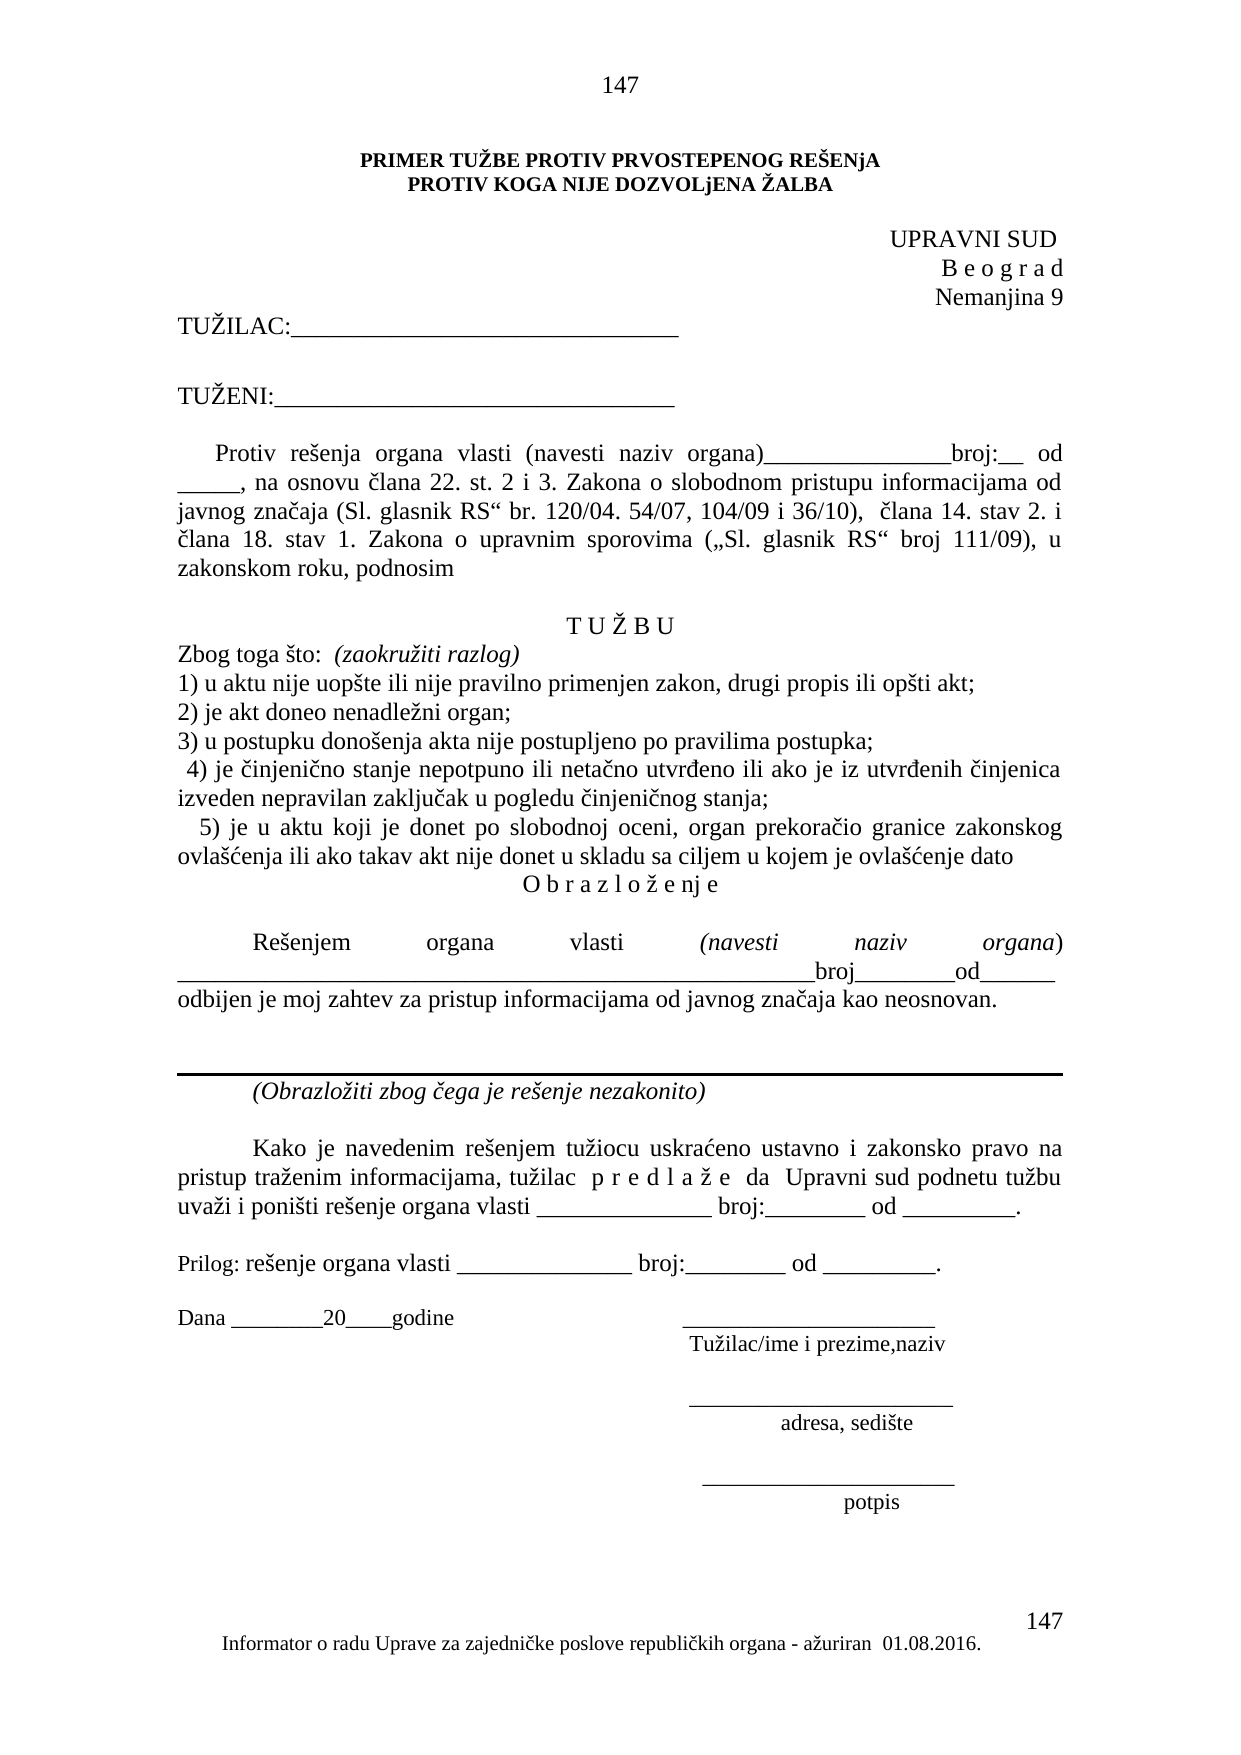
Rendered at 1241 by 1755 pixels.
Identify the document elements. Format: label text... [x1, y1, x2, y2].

text UPRAVNI SUD [177, 224, 1063, 253]
text Dana ________20____godine ______________________ [177, 1304, 1063, 1330]
text 3) u postupku donošenja akta nije postuplјeno po pravilima postupka; [140, 726, 1063, 754]
text adresa, sedište [215, 1409, 1063, 1435]
text (Obrazložiti zbog čega je rešenje nezakonito) [177, 1076, 1063, 1105]
text Protiv rešenja organa vlasti (navesti naziv organa)_______________broj:__ od _____, na osnovu člana 22. st. 2 i 3. Zakona o slobodnom pristupu informacijama od javnog značaja (Sl. glasnik RS“ br. 120/04. 54/07, 104/09 i 36/10), člana 14. stav 2. i člana 18. stav 1. Zakona o upravnim sporovima („Sl. glasnik RS“ broj 111/09), u zakonskom roku, podnosim [177, 438, 1063, 582]
text TUŽILAC:_______________________________ [177, 311, 1063, 339]
text Zbog toga što: (zaokružiti razlog) [140, 639, 1063, 668]
text 5) je u aktu koji je donet po slobodnoj oceni, organ prekoračio granice zakonskog ovlašćenja ili ako takav akt nije donet u skladu sa cilјem u kojem je ovlašćenje dato [140, 812, 1063, 869]
text Prilog: rešenje organa vlasti ______________ broj:________ od _________. [177, 1248, 1063, 1277]
text T U Ž B U [177, 611, 1063, 639]
text PRIMER TUŽBE PROTIV PRVOSTEPENOG REŠENјA [177, 148, 1063, 172]
text ______________________ [702, 1435, 1063, 1488]
text B e o g r a d [177, 253, 1063, 282]
text 1) u aktu nije uopšte ili nije pravilno primenjen zakon, drugi propis ili opšti akt; [140, 668, 1063, 697]
text 4) je činjenično stanje nepotpuno ili netačno utvrđeno ili ako je iz utvrđenih činjenica izveden nepravilan zaklјučak u pogledu činjeničnog stanja; [140, 754, 1063, 812]
text potpis [215, 1488, 1063, 1514]
text _______________________ [215, 1383, 1063, 1409]
text Tužilac/ime i prezime,naziv [215, 1330, 1063, 1356]
text PROTIV KOGA NIJE DOZVOLjENA ŽALBA [177, 172, 1063, 196]
text Nemanjina 9 [215, 282, 1063, 311]
text Rešenjem organa vlasti (navesti naziv organa) ___________________________________________________broj________od______ odbijen je moj zahtev za pristup informacijama od javnog značaja kao neosnovan. [177, 927, 1063, 1013]
text O b r a z l o ž e nj e [177, 869, 1063, 898]
text TUŽENI:________________________________ [177, 381, 1063, 409]
text Kako je navedenim rešenjem tužiocu uskraćeno ustavno i zakonsko pravo na pristup traženim informacijama, tužilac p r e d l a ž e da Upravni sud podnetu tužbu uvaži i poništi rešenje organa vlasti ______________ broj:________ od _________. [177, 1133, 1063, 1220]
text 2) je akt doneo nenadležni organ; [140, 697, 1063, 726]
